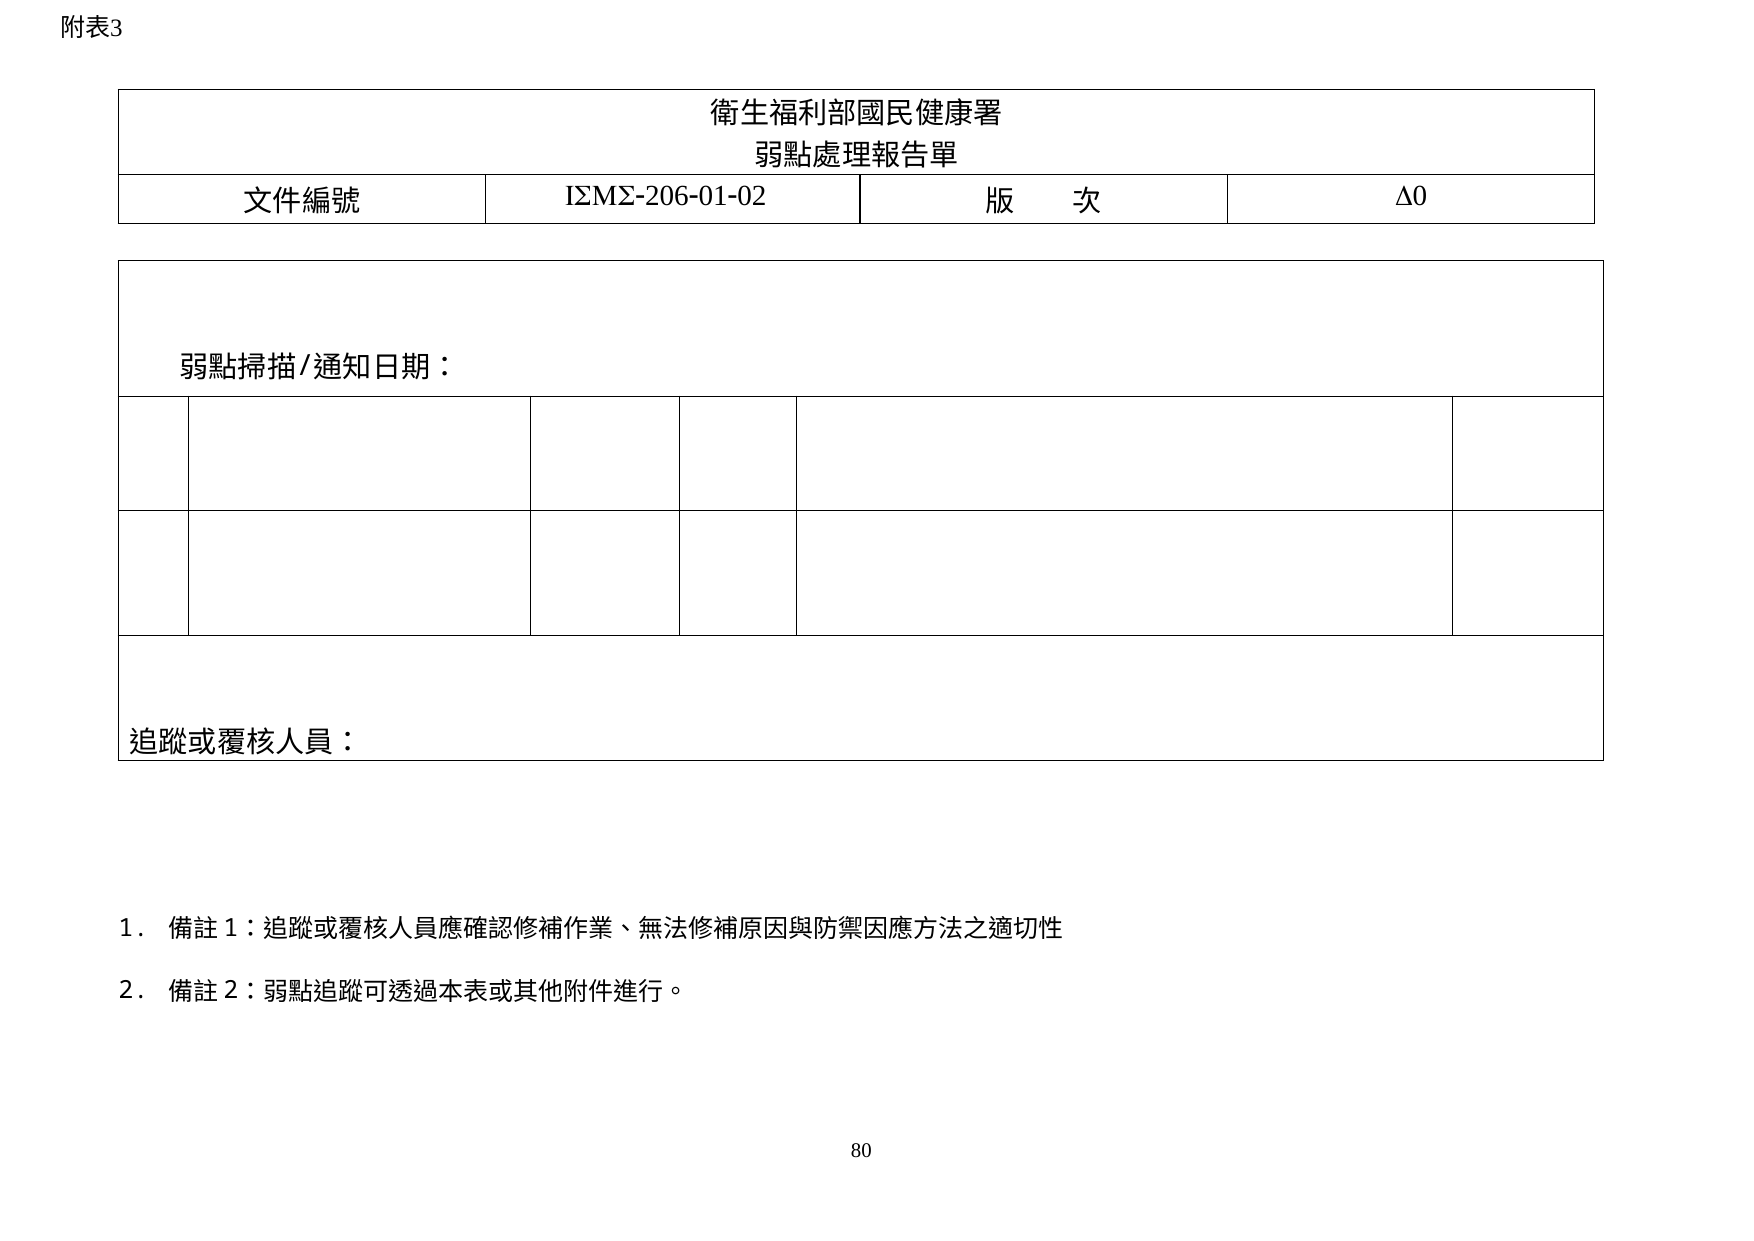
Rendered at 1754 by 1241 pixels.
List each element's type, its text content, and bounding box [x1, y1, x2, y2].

table_cell [119, 397, 188, 510]
table_cell [1453, 511, 1603, 635]
table_cell [680, 511, 796, 635]
list 備註1：追蹤或覆核人員應確認修補作業、無法修補原因與防禦因應方法之適切性 [118, 885, 1604, 948]
table_cell [680, 397, 796, 510]
list 備註2：弱點追蹤可透過本表或其他附件進行。 [118, 948, 1604, 1010]
table_cell [531, 397, 679, 510]
table_cell [1453, 397, 1603, 510]
table_cell [797, 511, 1452, 635]
table_header 弱點掃描/通知日期： [119, 261, 1603, 396]
table_cell [119, 511, 188, 635]
table_cell 追蹤或覆核人員： [119, 636, 1603, 760]
table_cell [531, 511, 679, 635]
text 附表 [60, 7, 155, 44]
table_cell [189, 511, 530, 635]
table_cell [797, 397, 1452, 510]
table_cell [189, 397, 530, 510]
